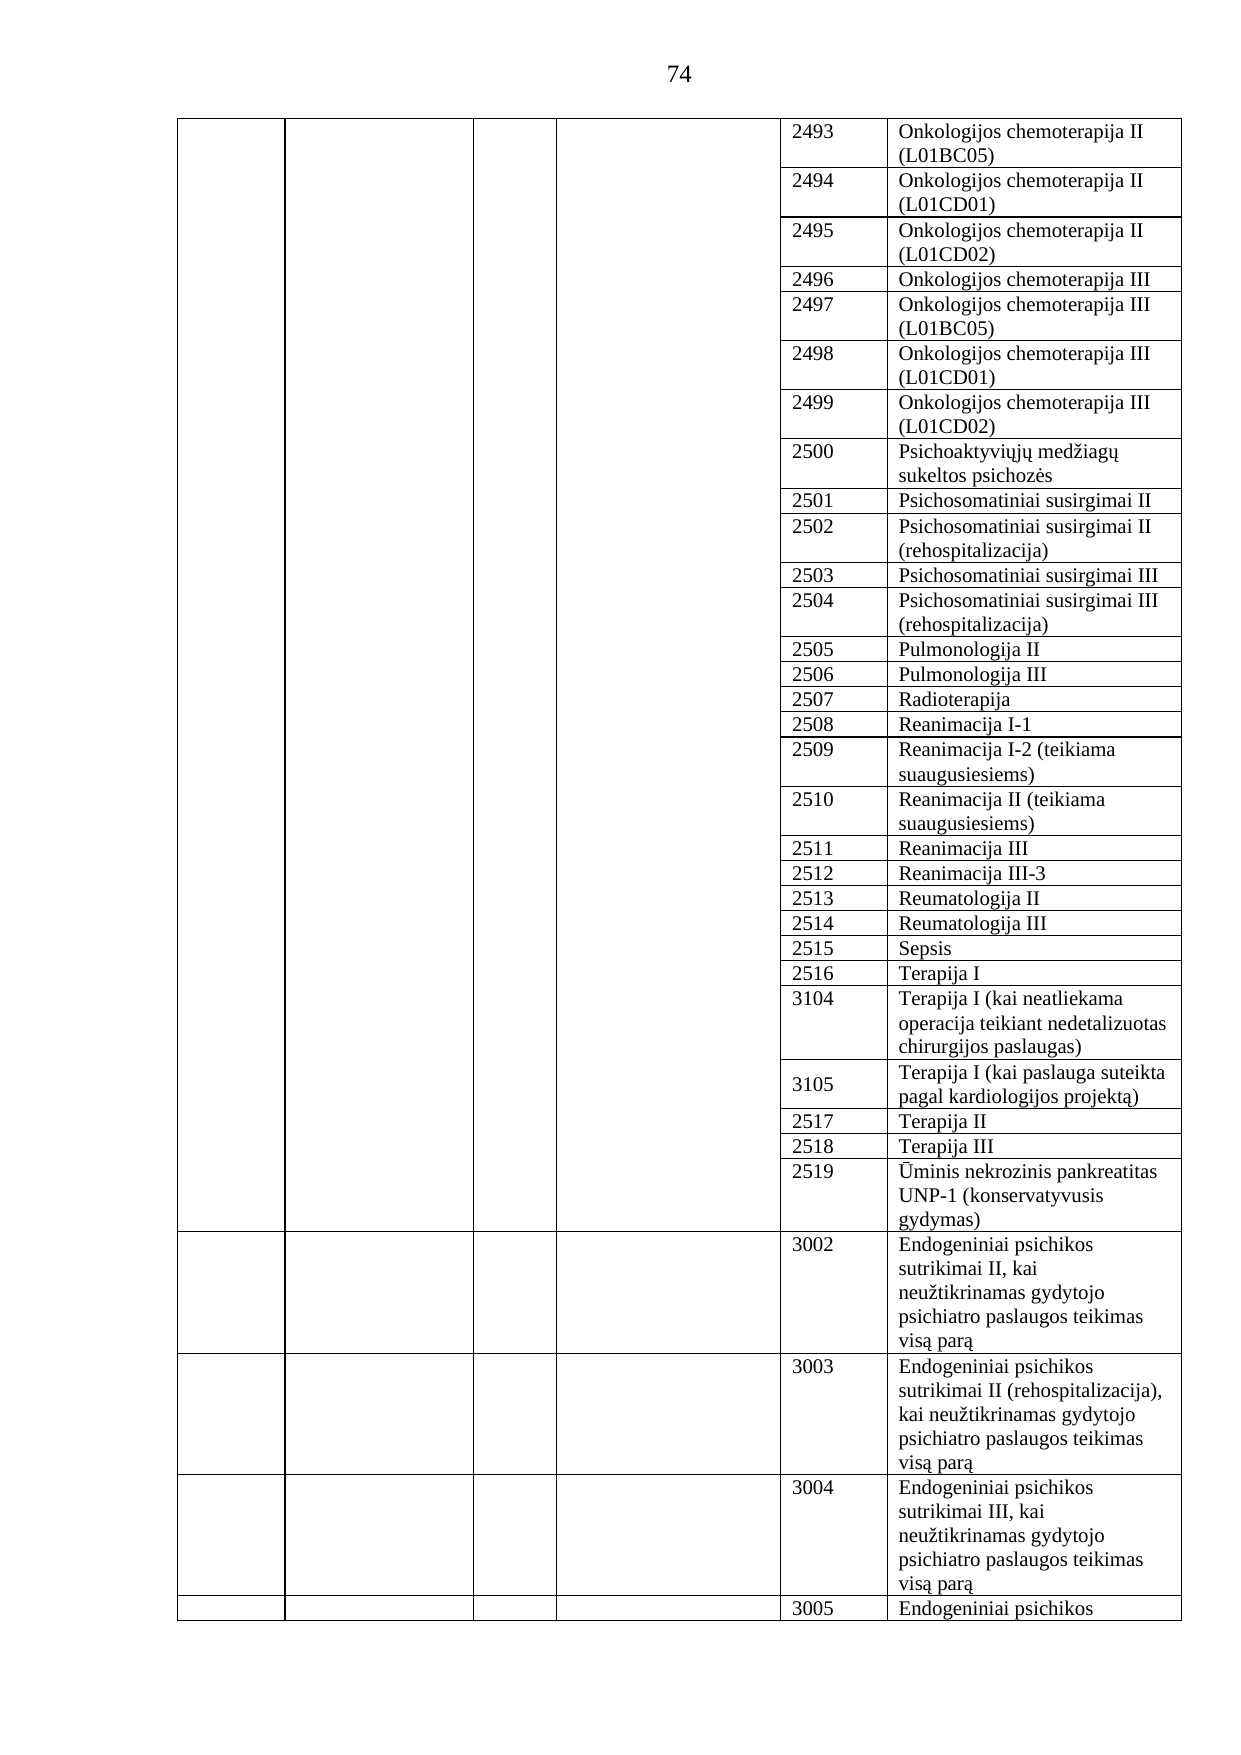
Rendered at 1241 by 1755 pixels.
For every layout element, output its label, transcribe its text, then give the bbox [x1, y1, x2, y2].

table_cell Psichosomatiniai susirgimai II [888, 489, 1181, 512]
table_cell [178, 1354, 284, 1474]
table_cell Onkologijos chemoterapija II (L01CD01) [888, 168, 1181, 216]
table_cell Psichosomatiniai susirgimai III (rehospitalizacija) [888, 588, 1181, 636]
table_cell [474, 1354, 556, 1474]
table_cell 2514 [781, 911, 887, 935]
table_cell [557, 119, 780, 1231]
table_cell 2509 [781, 738, 887, 786]
table_cell [557, 1232, 780, 1352]
table_cell 2516 [781, 961, 887, 985]
table_cell Reanimacija III-3 [888, 861, 1181, 885]
table_cell Reanimacija III [888, 836, 1181, 860]
table_cell 2494 [781, 168, 887, 216]
table_cell 2513 [781, 886, 887, 910]
table_cell 2503 [781, 563, 887, 587]
table_cell Endogeniniai psichikos [888, 1596, 1181, 1620]
table_cell [286, 1475, 473, 1595]
table_cell Onkologijos chemoterapija II (L01BC05) [888, 119, 1181, 167]
table_cell 3104 [781, 986, 887, 1058]
table_cell Onkologijos chemoterapija III (L01BC05) [888, 292, 1181, 340]
table_cell Onkologijos chemoterapija III (L01CD02) [888, 390, 1181, 438]
table_cell 2518 [781, 1134, 887, 1158]
table_cell [286, 1354, 473, 1474]
table_cell Ūminis nekrozinis pankreatitas UNP-1 (konservatyvusis gydymas) [888, 1159, 1181, 1231]
table_cell 2497 [781, 292, 887, 340]
table_cell Onkologijos chemoterapija II (L01CD02) [888, 218, 1181, 266]
table_cell Endogeniniai psichikos sutrikimai II, kai neužtikrinamas gydytojo psichiatro paslaugos teikimas visą parą [888, 1232, 1181, 1352]
table_cell Reumatologija II [888, 886, 1181, 910]
table_cell [178, 1232, 284, 1352]
table_cell 2511 [781, 836, 887, 860]
table_cell 2515 [781, 936, 887, 960]
table_cell Psichosomatiniai susirgimai III [888, 563, 1181, 587]
table_cell 2519 [781, 1159, 887, 1231]
table_cell [557, 1596, 780, 1620]
table_cell 2512 [781, 861, 887, 885]
table_cell [474, 1232, 556, 1352]
table_cell Psichoaktyviųjų medžiagų sukeltos psichozės [888, 439, 1181, 487]
table_cell 3003 [781, 1354, 887, 1474]
table_cell Pulmonologija III [888, 662, 1181, 686]
table_cell 3004 [781, 1475, 887, 1595]
table_cell 2502 [781, 514, 887, 562]
table_cell Pulmonologija II [888, 637, 1181, 661]
table_cell [286, 1596, 473, 1620]
table_cell 2504 [781, 588, 887, 636]
table_cell 3105 [781, 1060, 887, 1108]
table_cell Terapija II [888, 1109, 1181, 1133]
table_cell Onkologijos chemoterapija III (L01CD01) [888, 341, 1181, 389]
table_cell [286, 119, 473, 1231]
table_cell Terapija I (kai neatliekama operacija teikiant nedetalizuotas chirurgijos paslaugas) [888, 986, 1181, 1058]
table_cell [557, 1354, 780, 1474]
table_cell 2493 [781, 119, 887, 167]
table_cell Reanimacija II (teikiama suaugusiesiems) [888, 787, 1181, 835]
table_cell 3002 [781, 1232, 887, 1352]
table_cell Reanimacija I-1 [888, 712, 1181, 736]
table_cell Endogeniniai psichikos sutrikimai III, kai neužtikrinamas gydytojo psichiatro paslaugos teikimas visą parą [888, 1475, 1181, 1595]
table_cell [178, 1596, 284, 1620]
table_cell Endogeniniai psichikos sutrikimai II (rehospitalizacija), kai neužtikrinamas gydytojo psichiatro paslaugos teikimas visą parą [888, 1354, 1181, 1474]
table_cell Reumatologija III [888, 911, 1181, 935]
table_cell 3005 [781, 1596, 887, 1620]
table_cell 2500 [781, 439, 887, 487]
table_cell [286, 1232, 473, 1352]
table_cell Terapija I [888, 961, 1181, 985]
table_cell Reanimacija I-2 (teikiama suaugusiesiems) [888, 738, 1181, 786]
table_cell Terapija I (kai paslauga suteikta pagal kardiologijos projektą) [888, 1060, 1181, 1108]
table_cell 2496 [781, 267, 887, 291]
table_cell [557, 1475, 780, 1595]
table_cell 2517 [781, 1109, 887, 1133]
table_cell 2499 [781, 390, 887, 438]
table_cell Terapija III [888, 1134, 1181, 1158]
table_cell [178, 119, 284, 1231]
table_cell 2495 [781, 218, 887, 266]
table_cell 2498 [781, 341, 887, 389]
table_cell [178, 1475, 284, 1595]
table_cell [474, 1475, 556, 1595]
table_cell 2501 [781, 489, 887, 512]
table_cell 2507 [781, 687, 887, 711]
table_cell 2510 [781, 787, 887, 835]
table_cell 2508 [781, 712, 887, 736]
table_cell Psichosomatiniai susirgimai II (rehospitalizacija) [888, 514, 1181, 562]
table_cell Radioterapija [888, 687, 1181, 711]
table_cell [474, 119, 556, 1231]
table_cell 2506 [781, 662, 887, 686]
table_cell [474, 1596, 556, 1620]
table_cell 2505 [781, 637, 887, 661]
table_cell Onkologijos chemoterapija III [888, 267, 1181, 291]
table_cell Sepsis [888, 936, 1181, 960]
